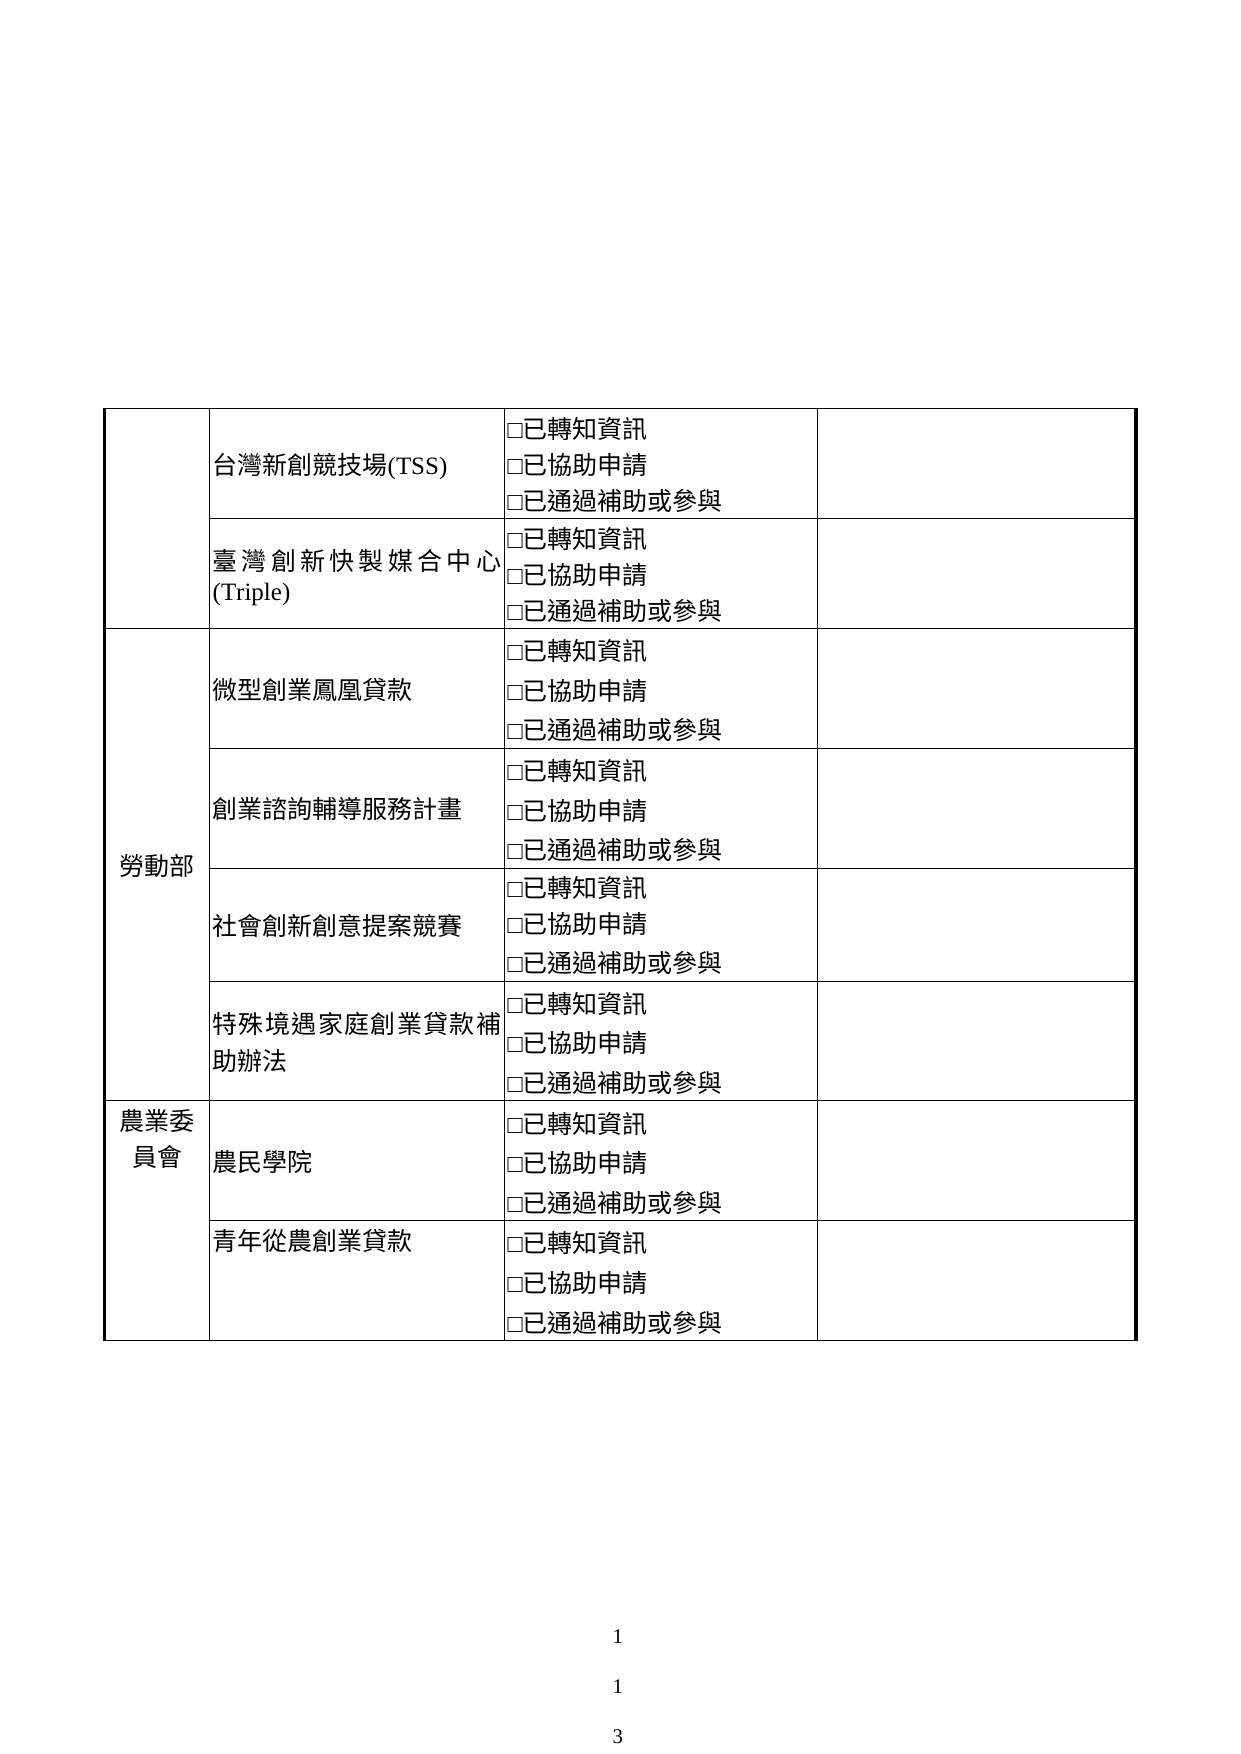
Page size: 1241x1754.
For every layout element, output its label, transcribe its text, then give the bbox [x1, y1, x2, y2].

table_cell [818, 1101, 1134, 1220]
table_cell 臺灣創新快製媒合中心(Triple) [210, 519, 504, 628]
table_cell [818, 519, 1134, 628]
table_cell 社會創新創意提案競賽 [210, 869, 504, 981]
table_cell □已轉知資訊 □已協助申請 □已通過補助或參與 [505, 749, 817, 867]
table_cell 農民學院 [210, 1101, 504, 1220]
table_cell 農業委員會 [106, 1101, 209, 1340]
table_cell □已轉知資訊 □已協助申請 □已通過補助或參與 [505, 629, 817, 748]
table_cell [818, 1221, 1134, 1340]
table_cell 青年從農創業貸款 [210, 1221, 504, 1340]
table_cell [818, 869, 1134, 981]
table_cell □已轉知資訊 □已協助申請 □已通過補助或參與 [505, 409, 817, 518]
table_cell [106, 409, 209, 628]
table_cell □已轉知資訊 □已協助申請 □已通過補助或參與 [505, 869, 817, 981]
table_cell □已轉知資訊 □已協助申請 □已通過補助或參與 [505, 982, 817, 1100]
table_cell □已轉知資訊 □已協助申請 □已通過補助或參與 [505, 1221, 817, 1340]
table_cell [818, 982, 1134, 1100]
table_cell 微型創業鳳凰貸款 [210, 629, 504, 748]
table_cell 台灣新創競技場(TSS) [210, 409, 504, 518]
table_cell 創業諮詢輔導服務計畫 [210, 749, 504, 867]
table_cell [818, 629, 1134, 748]
table_cell □已轉知資訊 □已協助申請 □已通過補助或參與 [505, 1101, 817, 1220]
table_cell □已轉知資訊 □已協助申請 □已通過補助或參與 [505, 519, 817, 628]
table_cell 勞動部 [106, 629, 209, 1100]
table_cell [818, 409, 1134, 518]
table_cell [818, 749, 1134, 867]
table_cell 特殊境遇家庭創業貸款補助辦法 [210, 982, 504, 1100]
